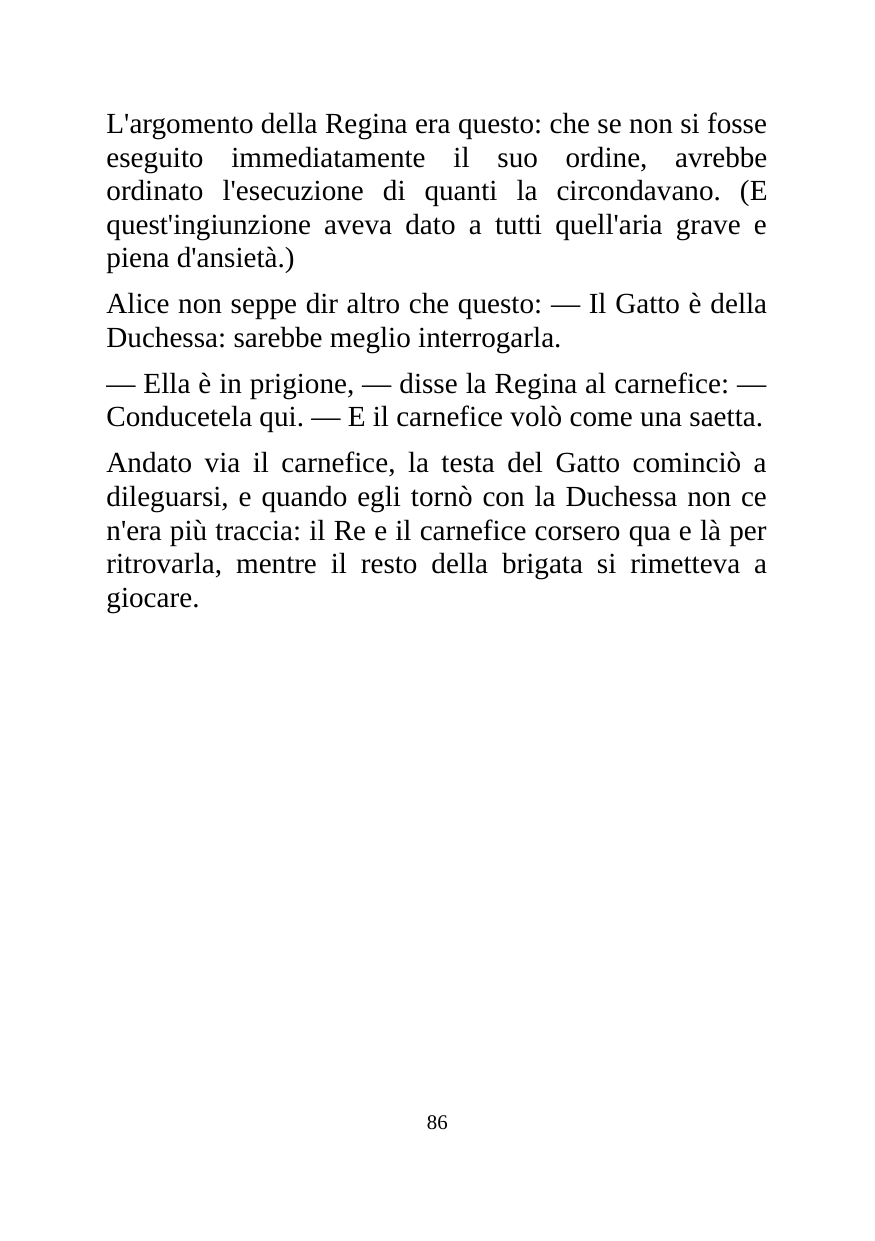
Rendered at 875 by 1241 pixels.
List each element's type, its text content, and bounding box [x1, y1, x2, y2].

text L'argomento della Regina era questo: che se non si fosse eseguito immediatamente il suo ordine, avrebbe ordinato l'esecuzione di quanti la circondavano. (E quest'ingiunzione aveva dato a tutti quell'aria grave e piena d'ansietà.) [106, 106, 768, 274]
text Andato via il carnefice, la testa del Gatto cominciò a dileguarsi, e quando egli tornò con la Duchessa non ce n'era più traccia: il Re e il carnefice corsero qua e là per ritrovarla, mentre il resto della brigata si rimetteva a giocare. [106, 446, 768, 613]
text Alice non seppe dir altro che questo: — Il Gatto è della Duchessa: sarebbe meglio interrogarla. [106, 286, 768, 353]
text — Ella è in prigione, — disse la Regina al carnefice: — Conducetela qui. — E il carnefice volò come una saetta. [106, 366, 768, 433]
